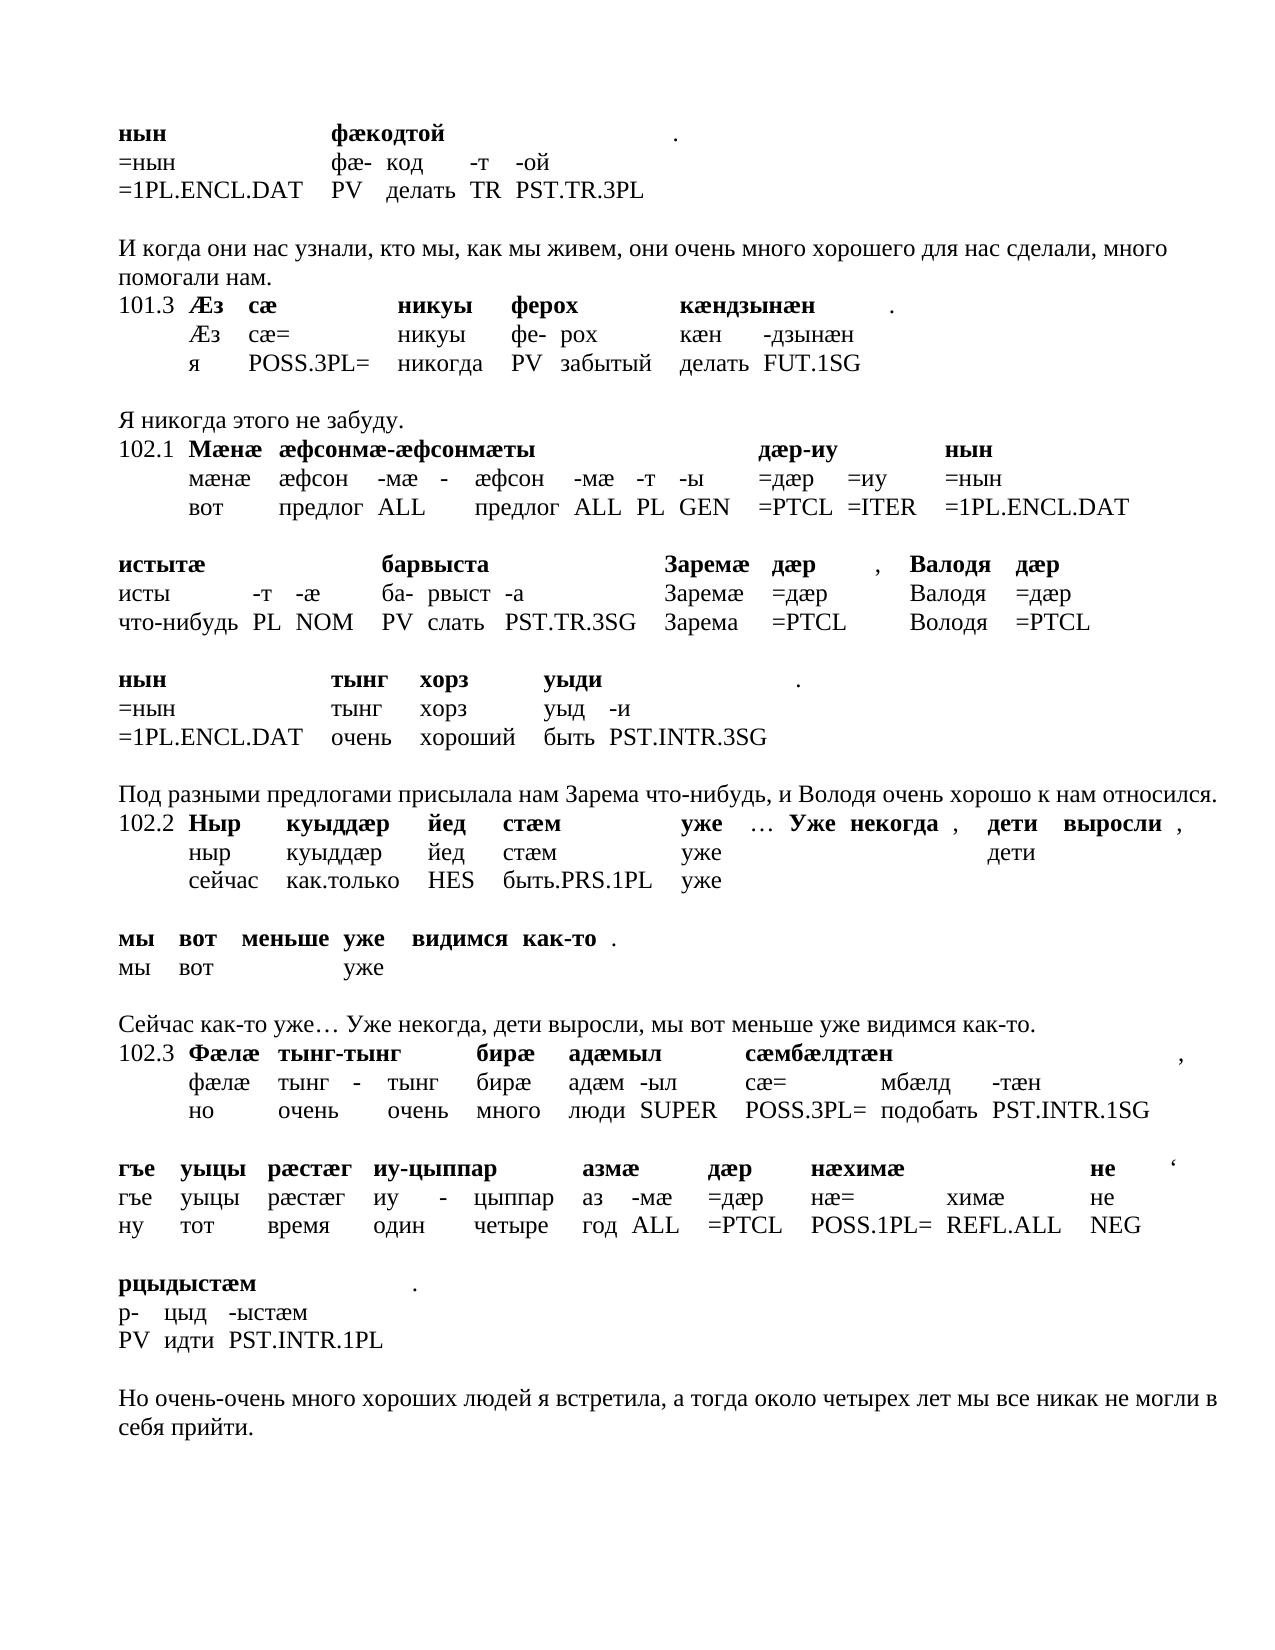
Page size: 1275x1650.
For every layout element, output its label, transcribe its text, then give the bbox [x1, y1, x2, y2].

text вот [178, 923, 228, 952]
text POSS.1PL= [811, 1211, 932, 1239]
text , [952, 808, 973, 837]
text =дæр [772, 578, 847, 607]
text барвыста [381, 549, 650, 578]
text бирæ [476, 1067, 541, 1096]
text PV [118, 1326, 150, 1354]
text HES [428, 866, 475, 894]
text хорз [419, 664, 529, 693]
text ALL [377, 492, 426, 521]
text химæ [946, 1182, 1062, 1211]
text -ыстæм [228, 1297, 384, 1326]
text … [749, 808, 774, 837]
text цыд [164, 1297, 214, 1326]
text Валодя [909, 578, 988, 607]
text -ы [679, 463, 730, 492]
text тынг [331, 693, 392, 722]
text куыддæр [286, 808, 414, 837]
text ныр [188, 837, 259, 866]
text . [795, 664, 816, 693]
text мы [118, 952, 151, 981]
text аз [582, 1182, 618, 1211]
text PST.INTR.3SG [609, 722, 767, 751]
text -ой [515, 147, 645, 176]
text нæхимæ [811, 1153, 1076, 1182]
text выросли [1063, 808, 1162, 837]
text Я никогда этого не забуду. [118, 406, 1249, 434]
text =нын [118, 147, 303, 176]
text PL [252, 607, 282, 636]
text тынг [331, 664, 406, 693]
text Сейчас как-то уже… Уже некогда, дети выросли, мы вот меньше уже видимся как-то. [118, 1009, 1249, 1038]
text азмæ [582, 1153, 694, 1182]
text делать [679, 348, 749, 377]
text Зарема [664, 607, 744, 636]
text дæр-иу [758, 434, 931, 463]
text стæм [503, 808, 667, 837]
text нæ= [811, 1182, 932, 1211]
text =PTCL [1015, 607, 1091, 636]
text PST.TR.3PL [515, 176, 645, 204]
text один [373, 1211, 425, 1239]
text SUPER [639, 1096, 717, 1124]
text FUT.1SG [763, 348, 861, 377]
text NOM [295, 607, 354, 636]
text И когда они нас узнали, кто мы, как мы живем, они очень много хорошего для нас сделали, много помогали нам. [118, 233, 1249, 291]
text -мæ [573, 463, 622, 492]
text 102.3 [118, 1038, 174, 1067]
text мбæлд [881, 1067, 978, 1096]
text адæмыл [568, 1038, 731, 1067]
text сæ= [248, 319, 370, 348]
text вот [178, 952, 214, 981]
text тынг [278, 1067, 339, 1096]
text кæндзынæн [679, 291, 875, 319]
text забытый [560, 348, 652, 377]
text как.только [286, 866, 400, 894]
text очень [387, 1096, 448, 1124]
text видимся [412, 923, 508, 952]
text PST.INTR.1PL [228, 1326, 384, 1354]
text ба- [381, 578, 414, 607]
text быть.PRS.1PL [503, 866, 653, 894]
text люди [568, 1096, 626, 1124]
text ALL [573, 492, 622, 521]
text =1PL.ENCL.DAT [118, 176, 303, 204]
text иу-цыппар [373, 1153, 568, 1182]
text как-то [522, 923, 597, 952]
text ALL [631, 1211, 680, 1239]
text много [476, 1096, 541, 1124]
text сæ [248, 291, 384, 319]
text - [353, 1067, 374, 1096]
text =дæр [708, 1182, 783, 1211]
text куыддæр [286, 837, 400, 866]
text =PTCL [758, 492, 833, 521]
text дети [987, 808, 1049, 837]
text . [412, 1268, 433, 1297]
text , [1176, 808, 1197, 837]
text сейчас [188, 866, 259, 894]
text что-нибудь [118, 607, 239, 636]
text -т [469, 147, 502, 176]
text фæ- [331, 147, 372, 176]
text дети [987, 837, 1036, 866]
text 101.3 [118, 291, 174, 319]
text год [582, 1211, 618, 1239]
text Ныр [188, 808, 272, 837]
text =1PL.ENCL.DAT [944, 492, 1129, 521]
text никуы [397, 319, 483, 348]
text стæм [503, 837, 653, 866]
text æфсон [474, 463, 560, 492]
text мы [118, 923, 165, 952]
text уыцы [180, 1182, 240, 1211]
text рæстæг [267, 1182, 346, 1211]
text гъе [118, 1153, 166, 1182]
text 102.2 [118, 808, 174, 837]
text =дæр [758, 463, 833, 492]
text =иу [847, 463, 917, 492]
text рцыдыстæм [118, 1268, 398, 1297]
text уыцы [180, 1153, 253, 1182]
text быть [543, 722, 595, 751]
text идти [164, 1326, 214, 1354]
text никогда [397, 348, 483, 377]
text , [874, 549, 896, 578]
text не [1090, 1182, 1141, 1211]
text ‘ [1169, 1153, 1190, 1182]
text предлог [278, 492, 363, 521]
text рæстæг [267, 1153, 359, 1182]
text GEN [679, 492, 730, 521]
text Заремæ [664, 578, 744, 607]
text фæлæ [188, 1067, 250, 1096]
text -т [252, 578, 282, 607]
text хороший [419, 722, 516, 751]
text кæн [679, 319, 749, 348]
text -мæ [377, 463, 426, 492]
text иу [373, 1182, 425, 1211]
text предлог [474, 492, 560, 521]
text слать [427, 607, 491, 636]
text -æ [295, 578, 354, 607]
text PL [636, 492, 665, 521]
text æфсонмæ-æфсонмæты [278, 434, 744, 463]
text уже [681, 866, 722, 894]
text -тæн [992, 1067, 1150, 1096]
text -т [636, 463, 665, 492]
text вот [188, 492, 251, 521]
text Мæнæ [188, 434, 265, 463]
text =PTCL [708, 1211, 783, 1239]
text р- [118, 1297, 150, 1326]
text хорз [419, 693, 516, 722]
text -и [609, 693, 767, 722]
text нын [118, 118, 317, 147]
text дæр [708, 1153, 797, 1182]
text . [672, 118, 693, 147]
text PV [511, 348, 546, 377]
text я [188, 348, 220, 377]
text бирæ [476, 1038, 554, 1067]
text сæмбæлдтæн [745, 1038, 1164, 1067]
text нын [944, 434, 1143, 463]
text исты [118, 578, 239, 607]
text фе- [511, 319, 546, 348]
text Володя [909, 607, 988, 636]
text Валодя [909, 549, 1002, 578]
text сæ= [745, 1067, 867, 1096]
text - [440, 463, 461, 492]
text =1PL.ENCL.DAT [118, 722, 303, 751]
text мæнæ [188, 463, 251, 492]
text =ITER [847, 492, 917, 521]
text Æз [188, 319, 220, 348]
text æфсон [278, 463, 363, 492]
text очень [278, 1096, 339, 1124]
text тынг-тынг [278, 1038, 462, 1067]
text ну [118, 1211, 152, 1239]
text тот [180, 1211, 240, 1239]
text , [1178, 1038, 1199, 1067]
text подобать [881, 1096, 978, 1124]
text делать [386, 176, 456, 204]
text =нын [118, 693, 303, 722]
text тынг [387, 1067, 448, 1096]
text PV [381, 607, 414, 636]
text =PTCL [772, 607, 847, 636]
text некогда [850, 808, 939, 837]
text -мæ [631, 1182, 680, 1211]
text ферох [511, 291, 666, 319]
text уже [343, 952, 384, 981]
text Заремæ [664, 549, 758, 578]
text уже [681, 837, 722, 866]
text меньше [241, 923, 329, 952]
text никуы [397, 291, 497, 319]
text Фæлæ [188, 1038, 264, 1067]
text йед [428, 837, 475, 866]
text REFL.ALL [946, 1211, 1062, 1239]
text TR [469, 176, 502, 204]
text уже [681, 808, 736, 837]
text -ыл [639, 1067, 717, 1096]
text -а [504, 578, 637, 607]
text - [439, 1182, 460, 1211]
text код [386, 147, 456, 176]
text фæкодтой [331, 118, 658, 147]
text PST.INTR.1SG [992, 1096, 1150, 1124]
text четыре [474, 1211, 554, 1239]
text PV [331, 176, 372, 204]
text =нын [944, 463, 1129, 492]
text PST.TR.3SG [504, 607, 637, 636]
text уыд [543, 693, 595, 722]
text адæм [568, 1067, 626, 1096]
text Уже [788, 808, 836, 837]
text Но очень-очень много хороших людей я встретила, а тогда около четырех лет мы все никак не могли в себя прийти. [118, 1383, 1249, 1441]
text нын [118, 664, 317, 693]
text не [1090, 1153, 1155, 1182]
text рвыст [427, 578, 491, 607]
text уыди [543, 664, 781, 693]
text очень [331, 722, 392, 751]
text гъе [118, 1182, 152, 1211]
text . [611, 923, 632, 952]
text =дæр [1015, 578, 1091, 607]
text уже [343, 923, 398, 952]
text NEG [1090, 1211, 1141, 1239]
text но [188, 1096, 250, 1124]
text истытæ [118, 549, 368, 578]
text 102.1 [118, 434, 174, 463]
text Под разными предлогами присылала нам Зарема что-нибудь, и Володя очень хорошо к нам относился. [118, 779, 1249, 808]
text Æз [188, 291, 234, 319]
text . [889, 291, 910, 319]
text дæр [1015, 549, 1104, 578]
text цыппар [474, 1182, 554, 1211]
text POSS.3PL= [248, 348, 370, 377]
text -дзынæн [763, 319, 861, 348]
text дæр [772, 549, 861, 578]
text POSS.3PL= [745, 1096, 867, 1124]
text время [267, 1211, 346, 1239]
text йед [428, 808, 489, 837]
text рох [560, 319, 652, 348]
